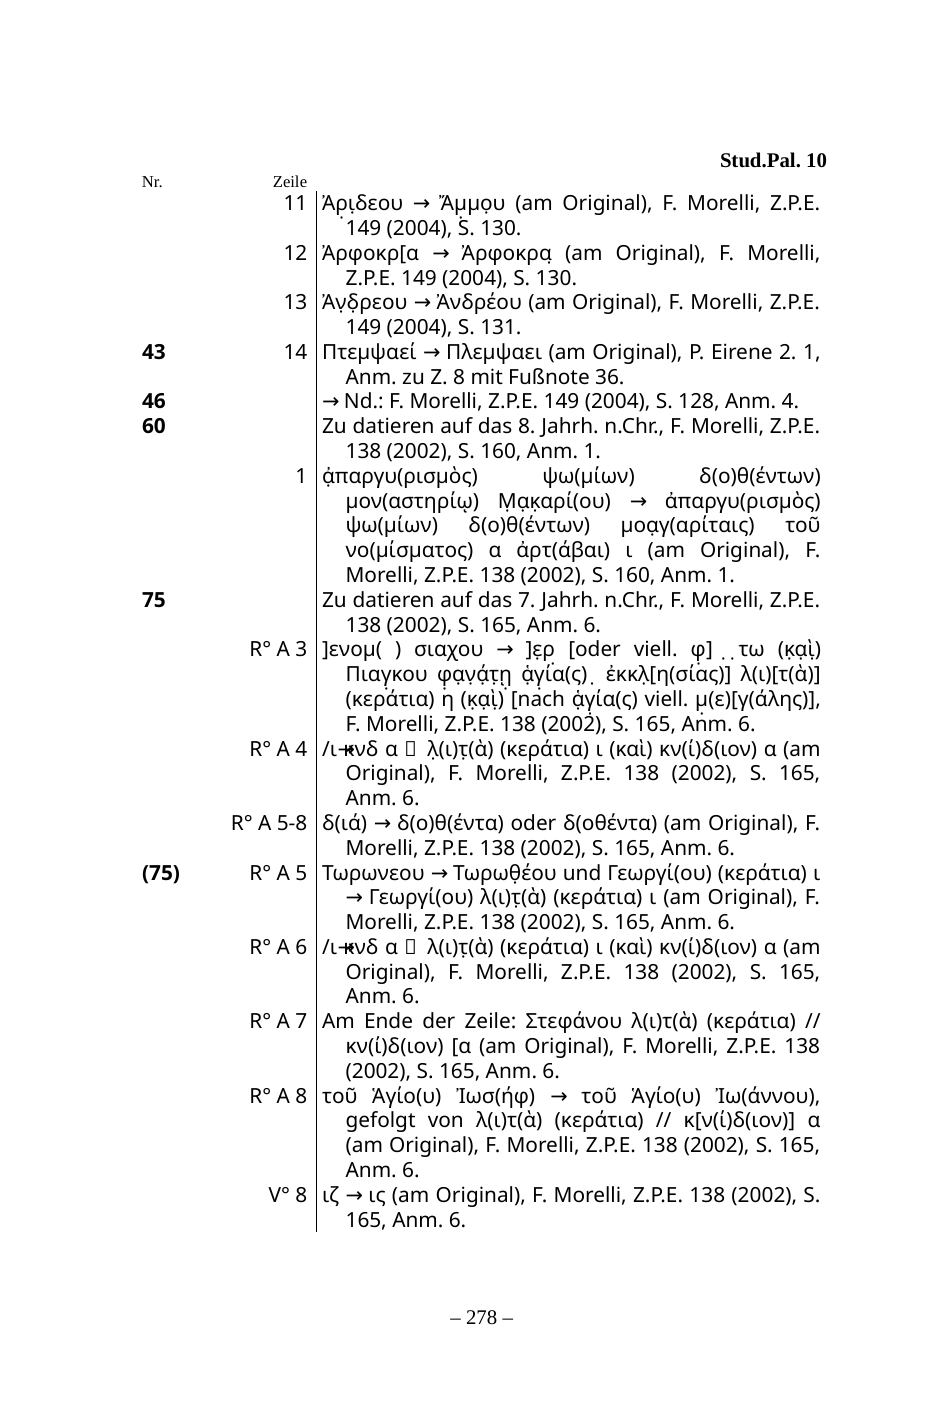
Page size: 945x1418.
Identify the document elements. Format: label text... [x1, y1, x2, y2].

table_cell 43 [136, 340, 224, 389]
table_cell R° A 5 [224, 860, 316, 934]
table_cell 75 [136, 588, 316, 637]
table_cell Zu datieren auf das 7. Jahrh. n.Chr., F. Morelli, Z.P.E. 138 (2002), S. 165, Anm. 6. [317, 588, 827, 637]
table_cell 60 [136, 414, 316, 463]
table_cell Zu datieren auf das 8. Jahrh. n.Chr., F. Morelli, Z.P.E. 138 (2002), S. 160, Anm. 1. [317, 414, 827, 463]
table_cell /ι κνδ α → λ̣(ι)τ̣(ὰ) (κεράτια) ι (καὶ) κν(ί)δ(ιον) α (am Original), F. Morelli, Z.P.E. 138 (2002), S. 165, Anm. 6. [317, 736, 827, 811]
table_cell /ι κνδ α → λ(ι)τ̣(ὰ) (κεράτια) ι (καὶ) κν(ί)δ(ιον) α (am Original), F. Morelli, Z.P.E. 138 (2002), S. 165, Anm. 6. [317, 935, 827, 1009]
table_cell Πτεμψαεί → Πλεμψαει (am Original), P. Eirene 2. 1, Anm. zu Z. 8 mit Fußnote 36. [317, 340, 827, 389]
table_cell V° 8 [224, 1183, 316, 1232]
table_cell 1 [224, 464, 316, 587]
table_cell R° A 4 [224, 736, 316, 811]
table_cell Ἀρφοκρ[α → Ἀρφοκρα̣ (am Original), F. Morelli, Z.P.E. 149 (2004), S. 130. [317, 240, 827, 290]
table_cell [136, 1009, 224, 1083]
table_cell [136, 1083, 224, 1182]
table_cell R° A 6 [224, 935, 316, 1009]
table_cell [136, 191, 224, 240]
table_cell ἀ̣παργυ(ρισμὸς) ψω(μίων) δ(ο)θ(έντων) μον(αστηρίῳ) Μ̣α̣κ̣αρί(ου) → ἀπαργυ(ρισμὸς) ψω(μίων) δ(ο)θ(έντων) μοα̣γ(αρίταις) τοῦ νο(μίσματος) α ἀρτ(άβαι) ι (am Original), F. Morelli, Z.P.E. 138 (2002), S. 160, Anm. 1. [317, 464, 827, 587]
table_cell Ἀρ̣ι̣δεου → Ἄμ̣μο̣υ (am Original), F. Morelli, Z.P.E. 149 (2004), S. 130. [317, 191, 827, 240]
table_cell [136, 464, 224, 587]
table_cell R° A 7 [224, 1009, 316, 1083]
table_cell R° A 5-8 [224, 811, 316, 860]
table_cell ιζ → ις (am Original), F. Morelli, Z.P.E. 138 (2002), S. 165, Anm. 6. [317, 1183, 827, 1232]
table_cell R° A 3 [224, 637, 316, 736]
table_cell Ἀν̣δ̣ρεου → Ἀνδρέου (am Original), F. Morelli, Z.P.E. 149 (2004), S. 131. [317, 290, 827, 339]
table_cell [136, 935, 224, 1009]
table_cell R° A 8 [224, 1083, 316, 1182]
table_cell [136, 637, 224, 736]
table_cell (75) [136, 860, 224, 934]
table_cell δ(ιά) → δ(ο)θ(έντα) oder δ(οθέντα) (am Original), F. Morelli, Z.P.E. 138 (2002), S. 165, Anm. 6. [317, 811, 827, 860]
table_cell [136, 811, 224, 860]
table_cell 12 [224, 240, 316, 290]
table_cell 11 [224, 191, 316, 240]
table_cell ]ενομ( ) σιαχου → ]ε̣ρ̣ [oder viell. φ̣] ̣ ̣τω (κ̣α̣ὶ̣) Πιαγ̣κου φ̣α̣ν̣ά̣τ̣ῃ̣ ἁ̣γ̣ία(ς) ̣ ἐκκλ̣[η(σίας)] λ(ι)[τ(ὰ)] (κεράτια) η (κ̣α̣ὶ̣) [nach ἁ̣γ̣ία(ς) viell. μ̣(ε)[γ(άλης)], F. Morelli, Z.P.E. 138 (2002), S. 165, Anm. 6. [317, 637, 827, 736]
table_cell 46 [136, 389, 316, 414]
table_cell 14 [224, 340, 316, 389]
table_cell [136, 290, 224, 339]
table_cell → Nd.: F. Morelli, Z.P.E. 149 (2004), S. 128, Anm. 4. [317, 389, 827, 414]
table_cell τοῦ Ἁγίο(υ) Ἰωσ(ήφ) → τοῦ Ἁγίο(υ) Ἰω(άννου), gefolgt von λ(ι)τ(ὰ) (κεράτια) // κ[ν(ί)δ(ιον)] α (am Original), F. Morelli, Z.P.E. 138 (2002), S. 165, Anm. 6. [317, 1083, 827, 1182]
table_cell [136, 736, 224, 811]
table_cell Τωρωνεου → Τωρωθ̣έου und Γεωργί(ου) (κεράτια) ι → Γεωργί(ου) λ(ι)τ̣(ὰ) (κεράτια) ι (am Original), F. Morelli, Z.P.E. 138 (2002), S. 165, Anm. 6. [317, 860, 827, 934]
table_cell [136, 1183, 224, 1232]
table_cell Am Ende der Zeile: Στεφάνου λ(ι)τ(ὰ) (κεράτια) // κν(ί)δ(ιον) [α (am Original), F. Morelli, Z.P.E. 138 (2002), S. 165, Anm. 6. [317, 1009, 827, 1083]
table_cell 13 [224, 290, 316, 339]
table_cell [136, 240, 224, 290]
